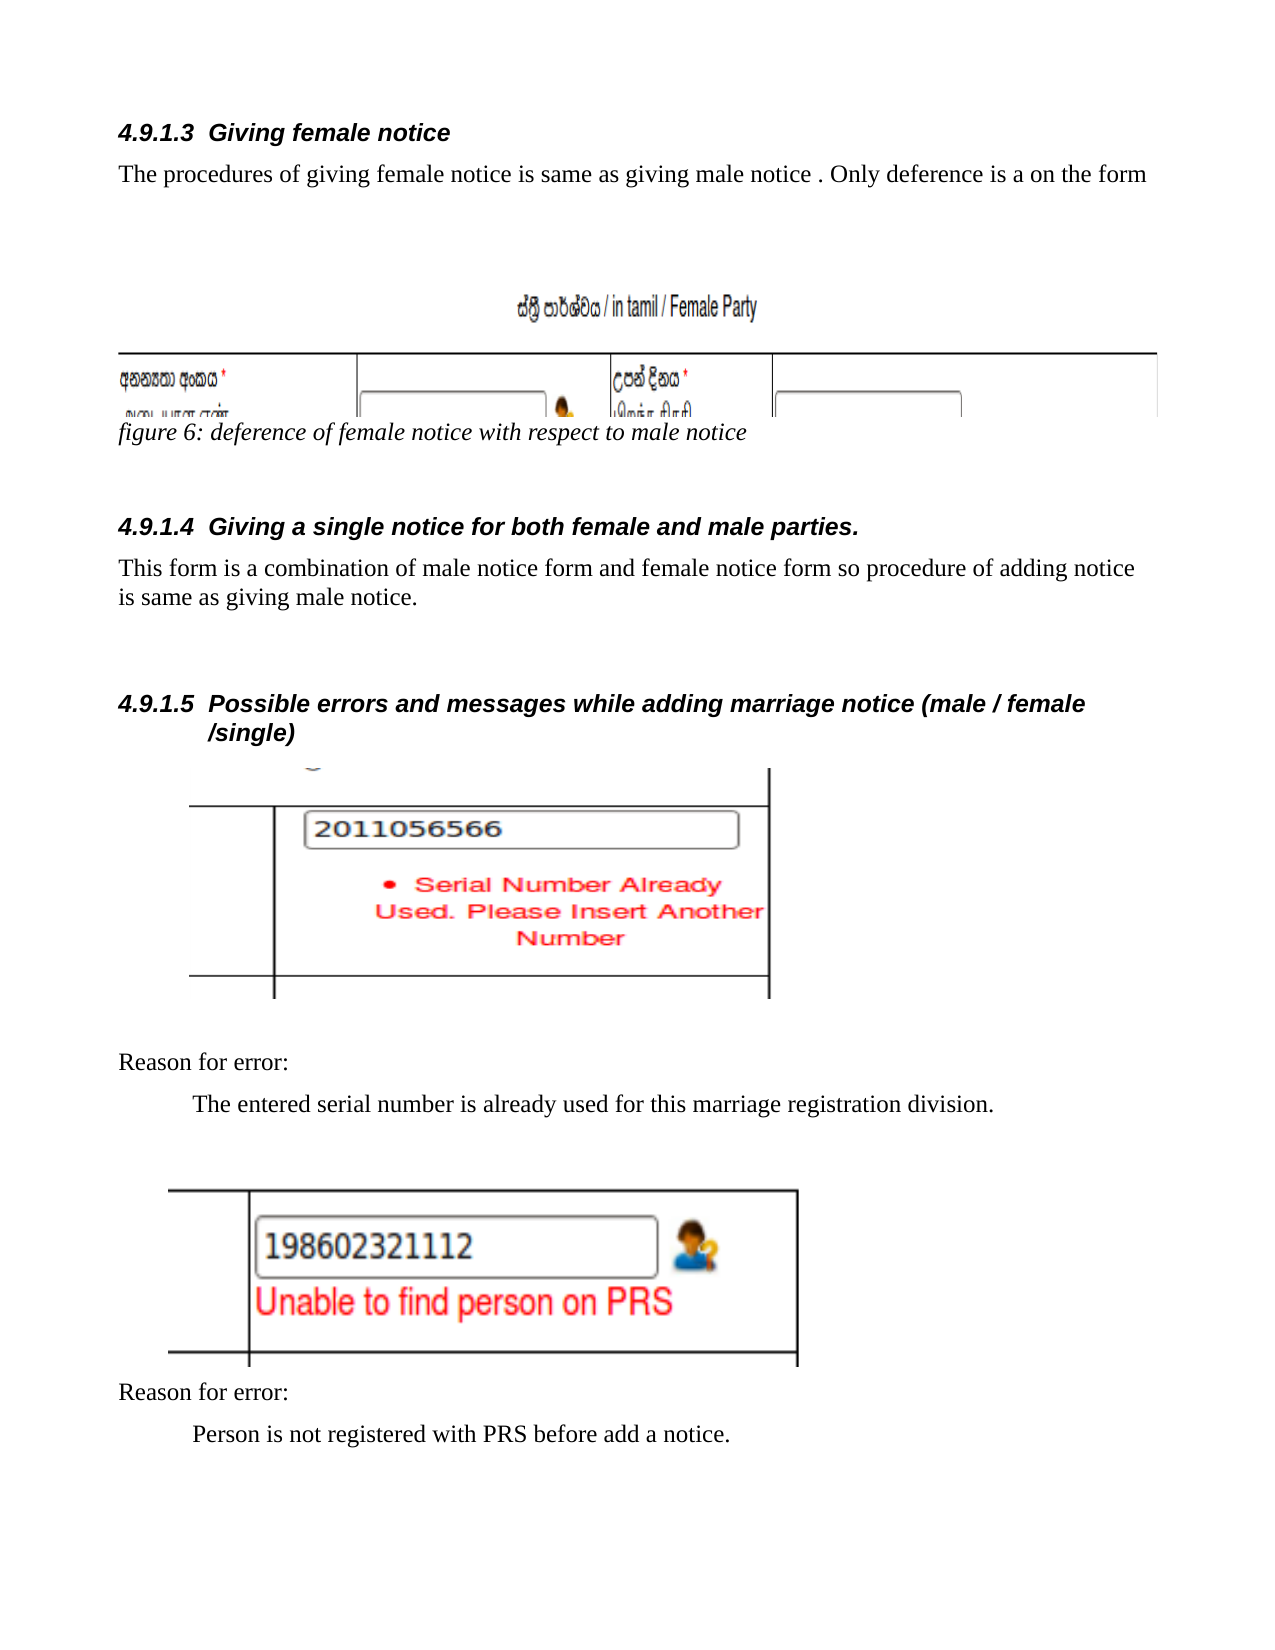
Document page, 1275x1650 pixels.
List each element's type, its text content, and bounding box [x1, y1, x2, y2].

text figure 6: deference of female notice with respect to male notice [118, 417, 1157, 446]
subtitle Possible errors and messages while adding marriage notice (male / female /single) [118, 689, 1157, 746]
text Reason for error: [118, 1377, 1157, 1406]
subtitle Giving female notice [118, 118, 1157, 147]
picture [118, 247, 1158, 417]
subtitle Giving a single notice for both female and male parties. [118, 512, 1157, 540]
text Reason for error: [118, 1047, 1157, 1076]
picture [189, 768, 797, 999]
text The procedures of giving female notice is same as giving male notice . Only deference is a on the form [118, 159, 1157, 188]
text The entered serial number is already used for this marriage registration division. [118, 1089, 1157, 1117]
text Person is not registered with PRS before add a notice. [118, 1419, 1157, 1447]
picture [168, 1162, 799, 1367]
text This form is a combination of male notice form and female notice form so procedure of adding notice is same as giving male notice. [118, 553, 1157, 610]
